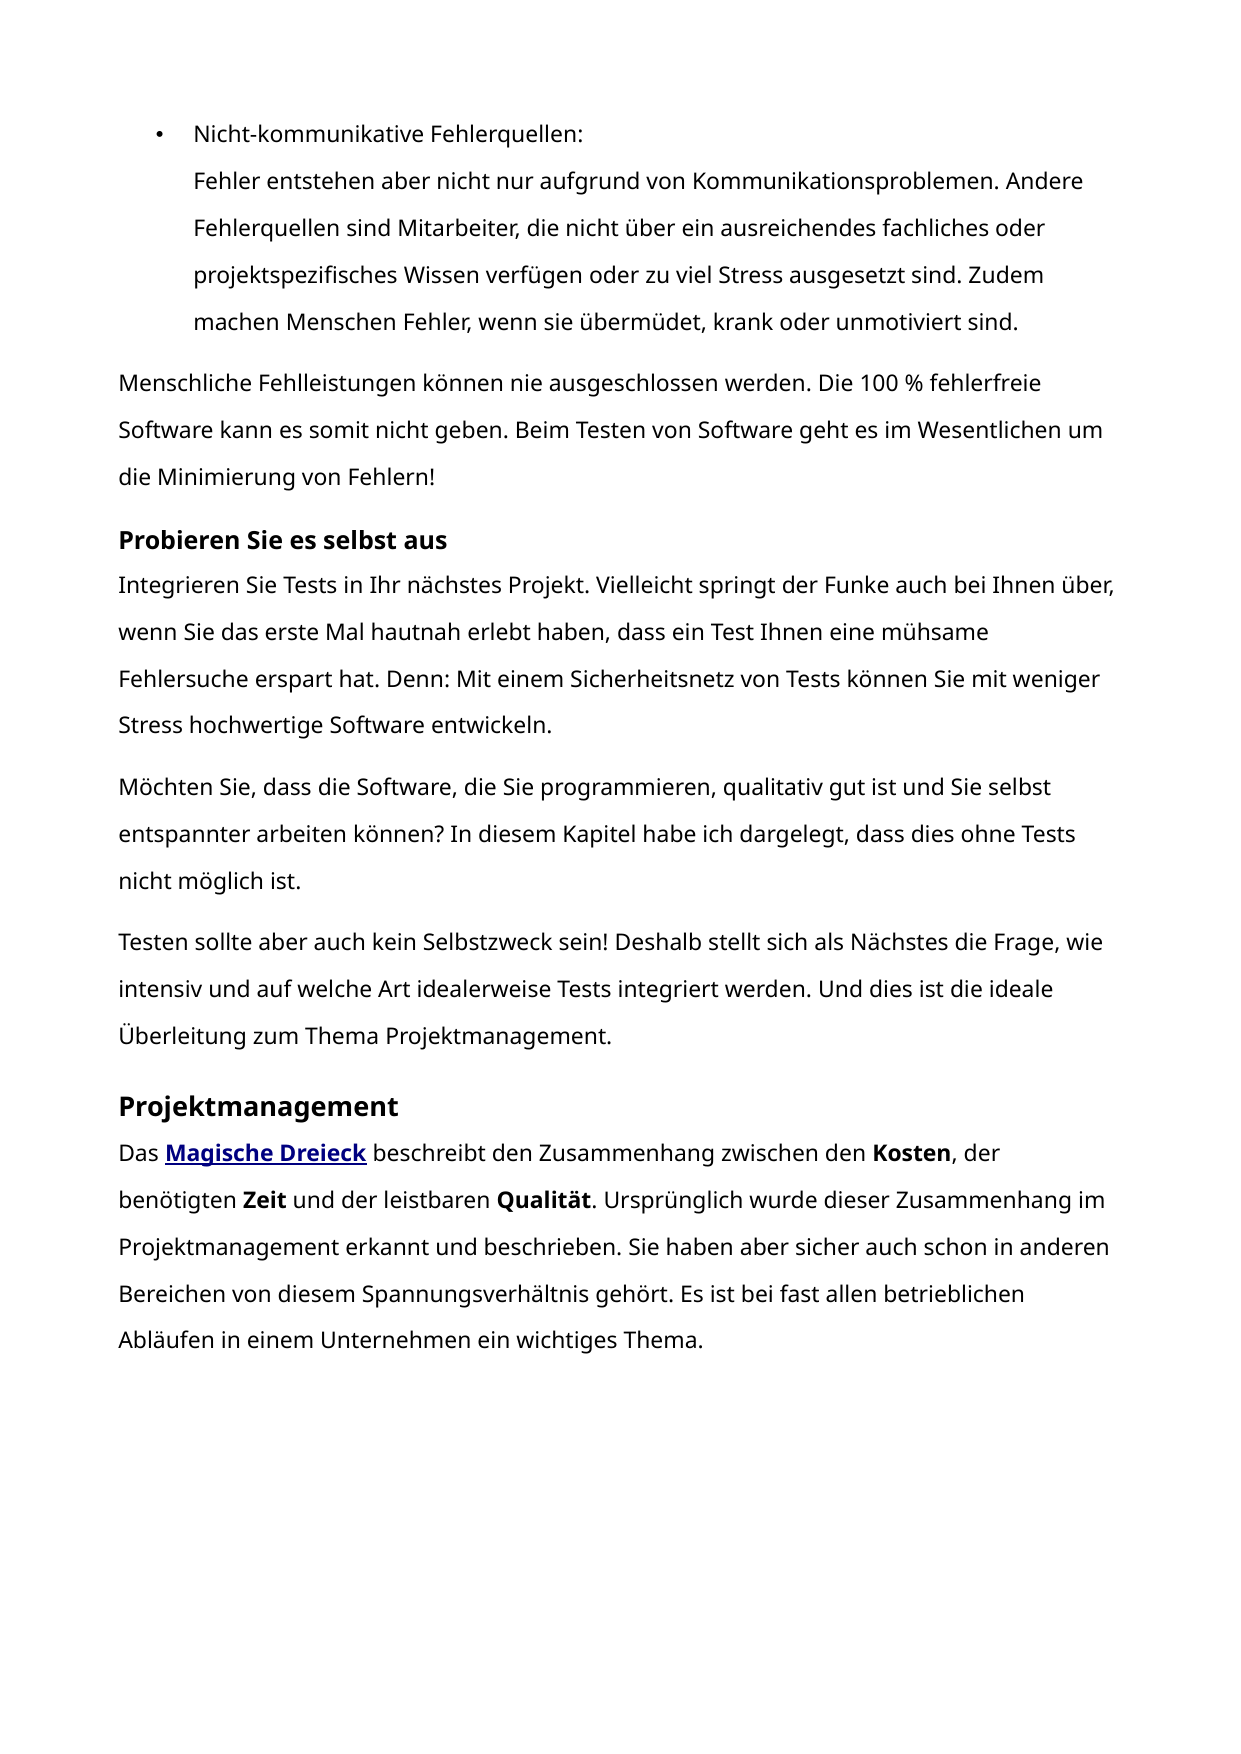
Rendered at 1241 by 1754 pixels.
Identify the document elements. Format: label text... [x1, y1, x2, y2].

text Testen sollte aber auch kein Selbstzweck sein! Deshalb stellt sich als Nächstes die Frage, wie intensiv und auf welche Art idealerweise Tests integriert werden. Und dies ist die ideale Überleitung zum Thema Projektmanagement. [118, 926, 1122, 1051]
subtitle Projektmanagement [118, 1088, 1122, 1124]
list Nicht-kommunikative Fehlerquellen: Fehler entstehen aber nicht nur aufgrund von Kommunikationsproblemen. Andere Fehlerquellen sind Mitarbeiter, die nicht über ein ausreichendes fachliches oder projektspezifisches Wissen verfügen oder zu viel Stress ausgesetzt sind. Zudem machen Menschen Fehler, wenn sie übermüdet, krank oder unmotiviert sind. [156, 118, 1122, 337]
text Möchten Sie, dass die Software, die Sie programmieren, qualitativ gut ist und Sie selbst entspannter arbeiten können? In diesem Kapitel habe ich dargelegt, dass dies ohne Tests nicht möglich ist. [118, 771, 1122, 896]
subtitle Probieren Sie es selbst aus [118, 522, 1122, 556]
text Das Magische Dreieck beschreibt den Zusammenhang zwischen den Kosten, der benötigten Zeit und der leistbaren Qualität. Ursprünglich wurde dieser Zusammenhang im Projektmanagement erkannt und beschrieben. Sie haben aber sicher auch schon in anderen Bereichen von diesem Spannungsverhältnis gehört. Es ist bei fast allen betrieblichen Abläufen in einem Unternehmen ein wichtiges Thema. [118, 1137, 1122, 1356]
text Integrieren Sie Tests in Ihr nächstes Projekt. Vielleicht springt der Funke auch bei Ihnen über, wenn Sie das erste Mal hautnah erlebt haben, dass ein Test Ihnen eine mühsame Fehlersuche erspart hat. Denn: Mit einem Sicherheitsnetz von Tests können Sie mit weniger Stress hochwertige Software entwickeln. [118, 569, 1122, 741]
text Menschliche Fehlleistungen können nie ausgeschlossen werden. Die 100 % fehlerfreie Software kann es somit nicht geben. Beim Testen von Software geht es im Wesentlichen um die Minimierung von Fehlern! [118, 367, 1122, 492]
